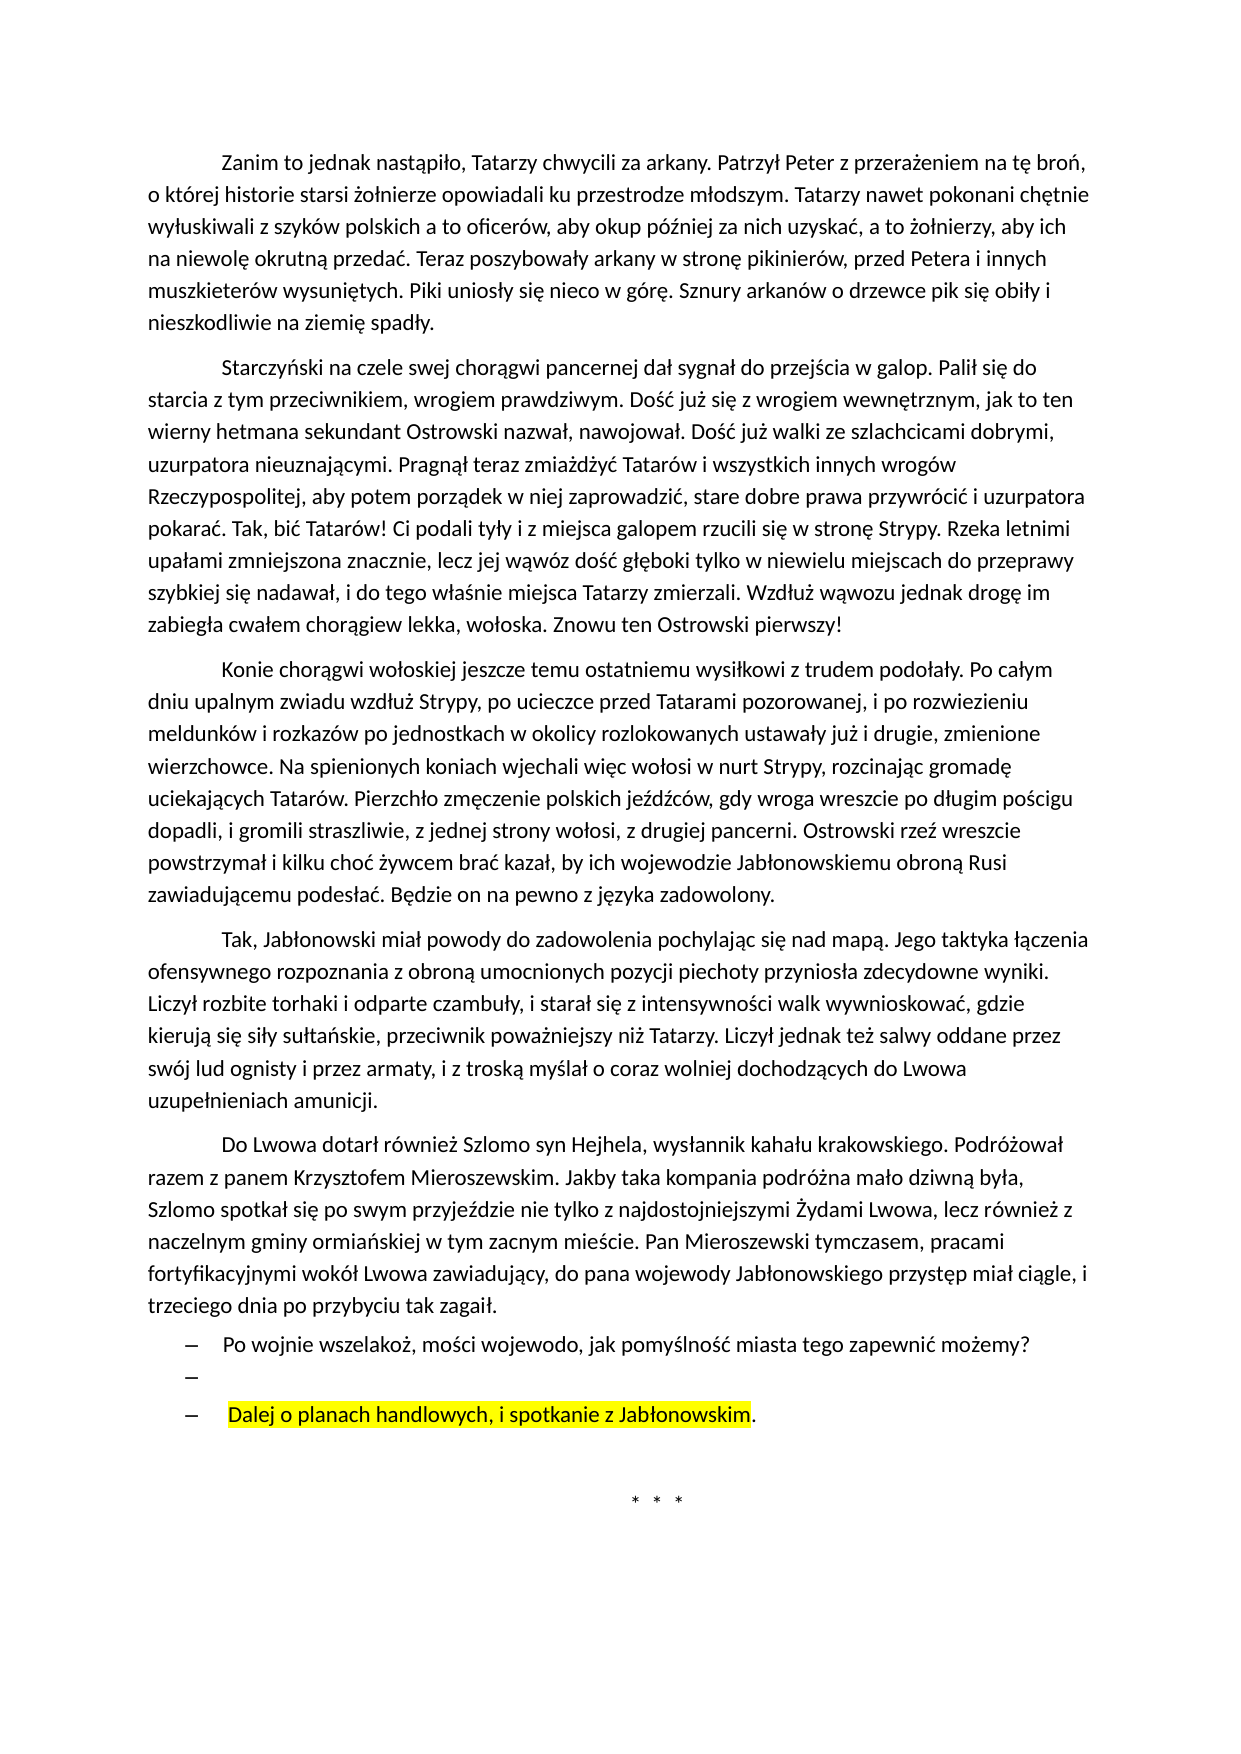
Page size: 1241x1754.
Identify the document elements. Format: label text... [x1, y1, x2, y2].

list Po wojnie wszelakoż, mości wojewodo, jak pomyślność miasta tego zapewnić możemy? [185, 1330, 1093, 1358]
text Do Lwowa dotarł również Szlomo syn Hejhela, wysłannik kahału krakowskiego. Podróżował razem z panem Krzysztofem Mieroszewskim. Jakby taka kompania podróżna mało dziwną była, Szlomo spotkał się po swym przyjeździe nie tylko z najdostojniejszymi Żydami Lwowa, lecz również z naczelnym gminy ormiańskiej w tym zacnym mieście. Pan Mieroszewski tymczasem, pracami fortyfikacyjnymi wokół Lwowa zawiadujący, do pana wojewody Jabłonowskiego przystęp miał ciągle, i trzeciego dnia po przybyciu tak zagaił. [148, 1131, 1093, 1319]
text * * * [148, 1490, 1093, 1518]
text Konie chorągwi wołoskiej jeszcze temu ostatniemu wysiłkowi z trudem podołały. Po całym dniu upalnym zwiadu wzdłuż Strypy, po ucieczce przed Tatarami pozorowanej, i po rozwiezieniu meldunków i rozkazów po jednostkach w okolicy rozlokowanych ustawały już i drugie, zmienione wierzchowce. Na spienionych koniach wjechali więc wołosi w nurt Strypy, rozcinając gromadę uciekających Tatarów. Pierzchło zmęczenie polskich jeźdźców, gdy wroga wreszcie po długim pościgu dopadli, i gromili straszliwie, z jednej strony wołosi, z drugiej pancerni. Ostrowski rzeź wreszcie powstrzymał i kilku choć żywcem brać kazał, by ich wojewodzie Jabłonowskiemu obroną Rusi zawiadującemu podesłać. Będzie on na pewno z języka zadowolony. [148, 655, 1093, 908]
list Dalej o planach handlowych, i spotkanie z Jabłonowskim. [185, 1401, 1093, 1428]
text Starczyński na czele swej chorągwi pancernej dał sygnał do przejścia w galop. Palił się do starcia z tym przeciwnikiem, wrogiem prawdziwym. Dość już się z wrogiem wewnętrznym, jak to ten wierny hetmana sekundant Ostrowski nazwał, nawojował. Dość już walki ze szlachcicami dobrymi, uzurpatora nieuznającymi. Pragnął teraz zmiażdżyć Tatarów i wszystkich innych wrogów Rzeczypospolitej, aby potem porządek w niej zaprowadzić, stare dobre prawa przywrócić i uzurpatora pokarać. Tak, bić Tatarów! Ci podali tyły i z miejsca galopem rzucili się w stronę Strypy. Rzeka letnimi upałami zmniejszona znacznie, lecz jej wąwóz dość głęboki tylko w niewielu miejscach do przeprawy szybkiej się nadawał, i do tego właśnie miejsca Tatarzy zmierzali. Wzdłuż wąwozu jednak drogę im zabiegła cwałem chorągiew lekka, wołoska. Znowu ten Ostrowski pierwszy! [148, 353, 1093, 639]
text Tak, Jabłonowski miał powody do zadowolenia pochylając się nad mapą. Jego taktyka łączenia ofensywnego rozpoznania z obroną umocnionych pozycji piechoty przyniosła zdecydowne wyniki. Liczył rozbite torhaki i odparte czambuły, i starał się z intensywności walk wywnioskować, gdzie kierują się siły sułtańskie, przeciwnik poważniejszy niż Tatarzy. Liczył jednak też salwy oddane przez swój lud ognisty i przez armaty, i z troską myślał o coraz wolniej dochodzących do Lwowa uzupełnieniach amunicji. [148, 925, 1093, 1114]
text Zanim to jednak nastąpiło, Tatarzy chwycili za arkany. Patrzył Peter z przerażeniem na tę broń, o której historie starsi żołnierze opowiadali ku przestrodze młodszym. Tatarzy nawet pokonani chętnie wyłuskiwali z szyków polskich a to oficerów, aby okup później za nich uzyskać, a to żołnierzy, aby ich na niewolę okrutną przedać. Teraz poszybowały arkany w stronę pikinierów, przed Petera i innych muszkieterów wysuniętych. Piki uniosły się nieco w górę. Sznury arkanów o drzewce pik się obiły i nieszkodliwie na ziemię spadły. [148, 148, 1093, 337]
